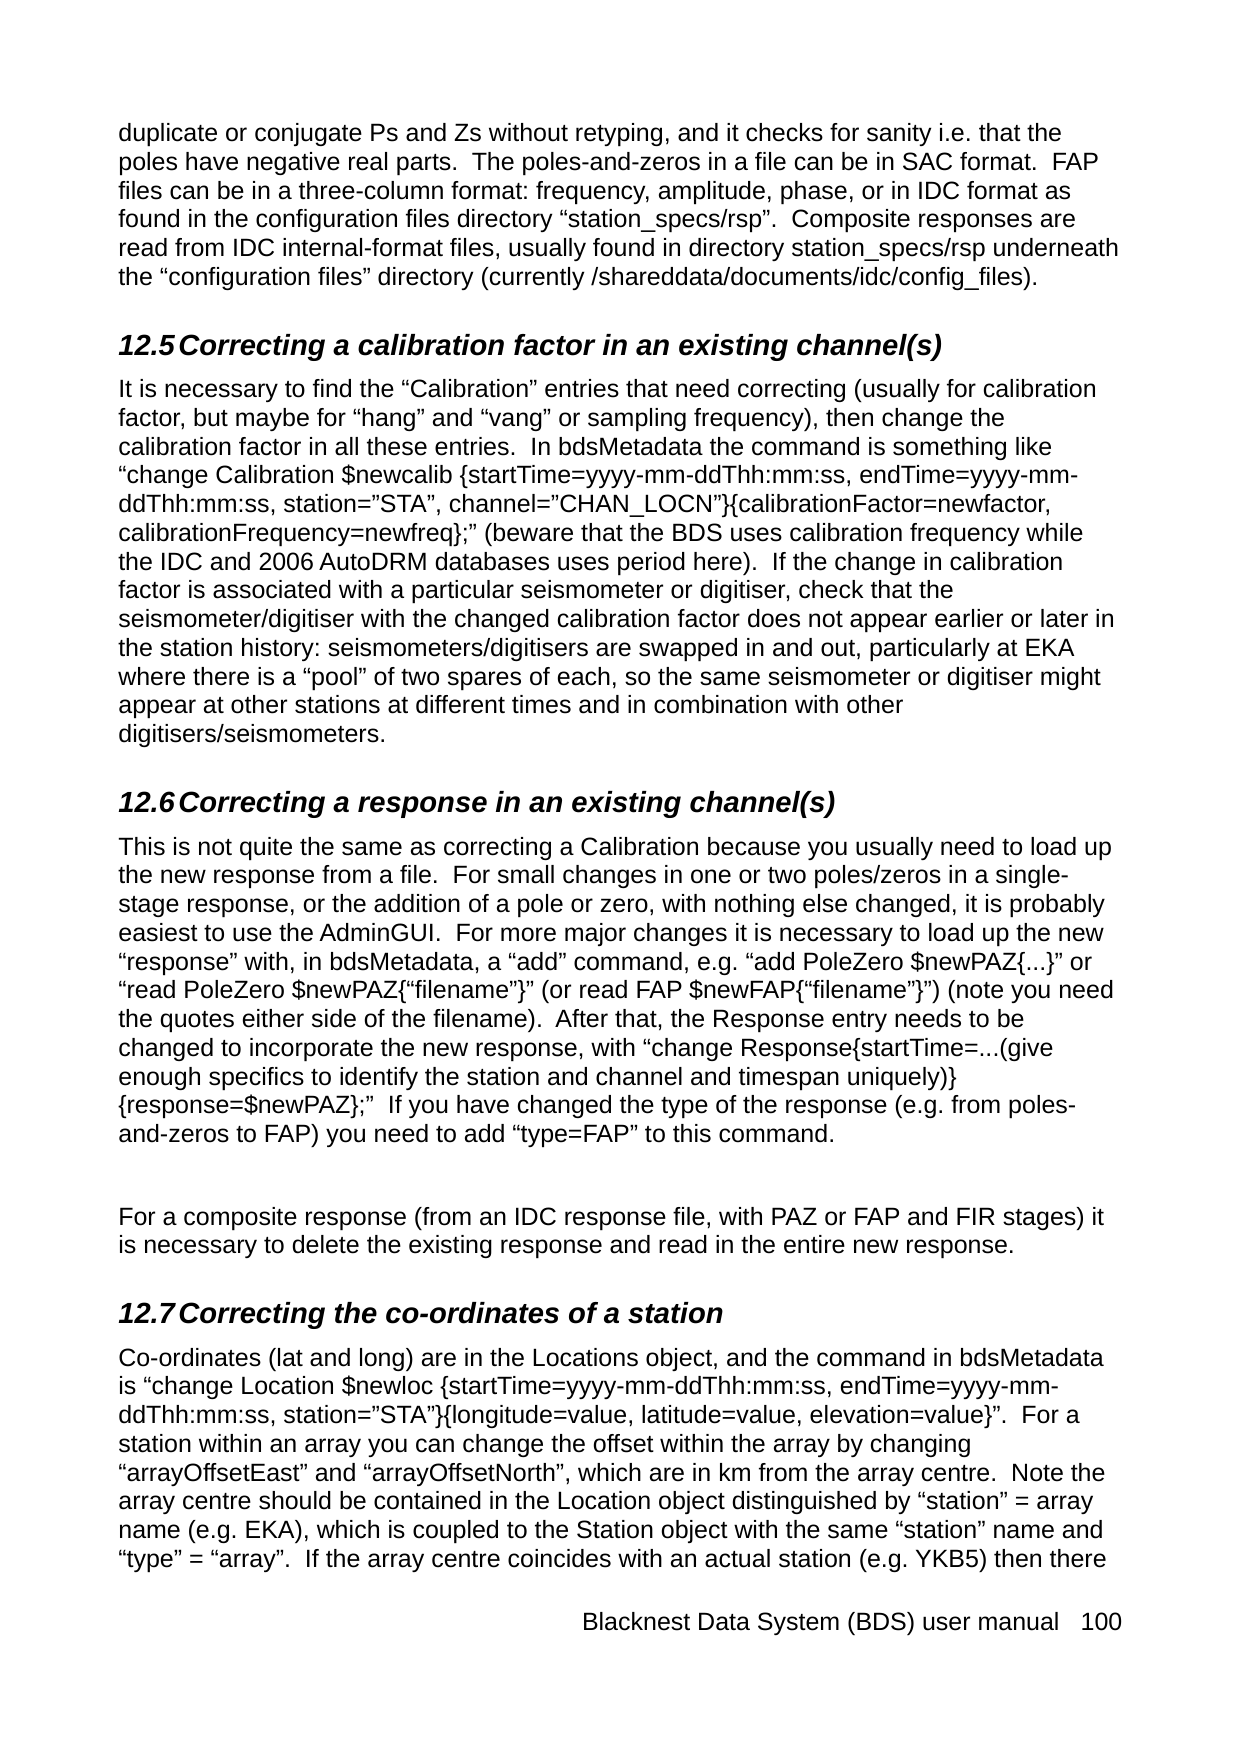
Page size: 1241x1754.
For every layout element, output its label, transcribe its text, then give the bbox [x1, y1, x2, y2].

subtitle Correcting a response in an existing channel(s) [118, 785, 1122, 819]
text It is necessary to find the “Calibration” entries that need correcting (usually for calibration factor, but maybe for “hang” and “vang” or sampling frequency), then change the calibration factor in all these entries. In bdsMetadata the command is something like “change Calibration $newcalib {startTime=yyyy-mm-ddThh:mm:ss, endTime=yyyy-mm-ddThh:mm:ss, station=”STA”, channel=”CHAN_LOCN”}{calibrationFactor=newfactor, calibrationFrequency=newfreq};” (beware that the BDS uses calibration frequency while the IDC and 2006 AutoDRM databases uses period here). If the change in calibration factor is associated with a particular seismometer or digitiser, check that the seismometer/digitiser with the changed calibration factor does not appear earlier or later in the station history: seismometers/digitisers are swapped in and out, particularly at EKA where there is a “pool” of two spares of each, so the same seismometer or digitiser might appear at other stations at different times and in combination with other digitisers/seismometers. [118, 374, 1122, 748]
subtitle Correcting a calibration factor in an existing channel(s) [118, 328, 1122, 362]
text duplicate or conjugate Ps and Zs without retyping, and it checks for sanity i.e. that the poles have negative real parts. The poles-and-zeros in a file can be in SAC format. FAP files can be in a three-column format: frequency, amplitude, phase, or in IDC format as found in the configuration files directory “station_specs/rsp”. Composite responses are read from IDC internal-format files, usually found in directory station_specs/rsp underneath the “configuration files” directory (currently /shareddata/documents/idc/config_files). [118, 118, 1122, 291]
text This is not quite the same as correcting a Calibration because you usually need to load up the new response from a file. For small changes in one or two poles/zeros in a single-stage response, or the addition of a pole or zero, with nothing else changed, it is probably easiest to use the AdminGUI. For more major changes it is necessary to load up the new “response” with, in bdsMetadata, a “add” command, e.g. “add PoleZero $newPAZ{...}” or “read PoleZero $newPAZ{“filename”}” (or read FAP $newFAP{“filename”}”) (note you need the quotes either side of the filename). After that, the Response entry needs to be changed to incorporate the new response, with “change Response{startTime=...(give enough specifics to identify the station and channel and timespan uniquely)}{response=$newPAZ};” If you have changed the type of the response (e.g. from poles-and-zeros to FAP) you need to add “type=FAP” to this command. [118, 831, 1122, 1148]
subtitle Correcting the co-ordinates of a station [118, 1296, 1122, 1330]
text Co-ordinates (lat and long) are in the Locations object, and the command in bdsMetadata is “change Location $newloc {startTime=yyyy-mm-ddThh:mm:ss, endTime=yyyy-mm-ddThh:mm:ss, station=”STA”}{longitude=value, latitude=value, elevation=value}”. For a station within an array you can change the offset within the array by changing “arrayOffsetEast” and “arrayOffsetNorth”, which are in km from the array centre. Note the array centre should be contained in the Location object distinguished by “station” = array name (e.g. EKA), which is coupled to the Station object with the same “station” name and “type” = “array”. If the array centre coincides with an actual station (e.g. YKB5) then there [118, 1342, 1122, 1572]
text For a composite response (from an IDC response file, with PAZ or FAP and FIR stages) it is necessary to delete the existing response and read in the entire new response. [118, 1201, 1122, 1259]
